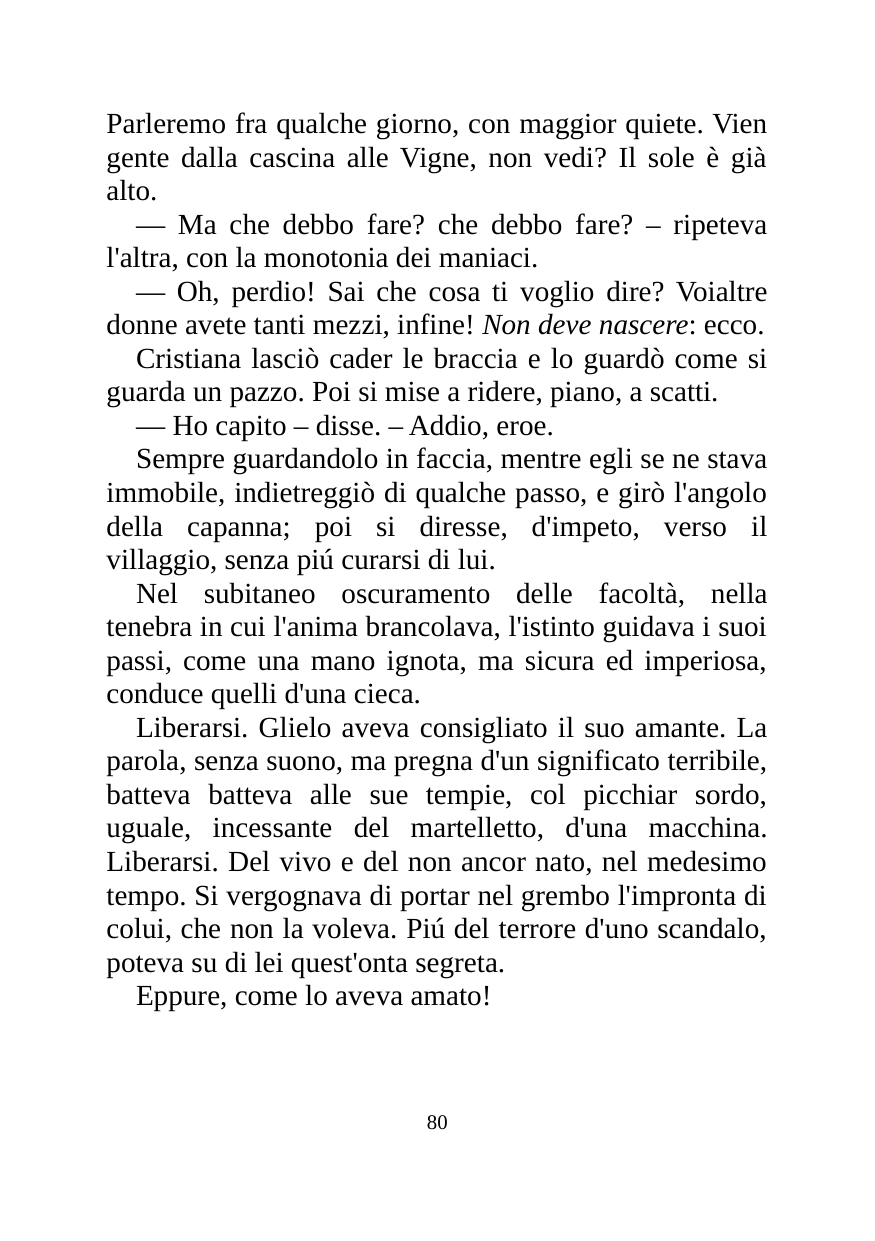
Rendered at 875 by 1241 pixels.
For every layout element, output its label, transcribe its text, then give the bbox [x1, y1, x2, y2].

text Parleremo fra qualche giorno, con maggior quiete. Vien gente dalla cascina alle Vigne, non vedi? Il sole è già alto. [106, 106, 768, 207]
text Nel subitaneo oscuramento delle facoltà, nella tenebra in cui l'anima brancolava, l'istinto guidava i suoi passi, come una mano ignota, ma sicura ed imperiosa, conduce quelli d'una cieca. [106, 576, 768, 710]
text — Oh, perdio! Sai che cosa ti voglio dire? Voialtre donne avete tanti mezzi, infine! Non deve nascere: ecco. [106, 274, 768, 341]
text Eppure, come lo aveva amato! [106, 978, 768, 1012]
text Liberarsi. Glielo aveva consigliato il suo amante. La parola, senza suono, ma pregna d'un significato terribile, batteva batteva alle sue tempie, col picchiar sordo, uguale, incessante del martelletto, d'una macchina. Liberarsi. Del vivo e del non ancor nato, nel medesimo tempo. Si vergognava di portar nel grembo l'impronta di colui, che non la voleva. Piú del terrore d'uno scandalo, poteva su di lei quest'onta segreta. [106, 710, 768, 978]
text — Ho capito – disse. – Addio, eroe. [106, 408, 768, 442]
text Sempre guardandolo in faccia, mentre egli se ne stava immobile, indietreggiò di qualche passo, e girò l'angolo della capanna; poi si diresse, d'impeto, verso il villaggio, senza piú curarsi di lui. [106, 442, 768, 576]
text — Ma che debbo fare? che debbo fare? – ripeteva l'altra, con la monotonia dei maniaci. [106, 207, 768, 274]
text Cristiana lasciò cader le braccia e lo guardò come si guarda un pazzo. Poi si mise a ridere, piano, a scatti. [106, 341, 768, 408]
